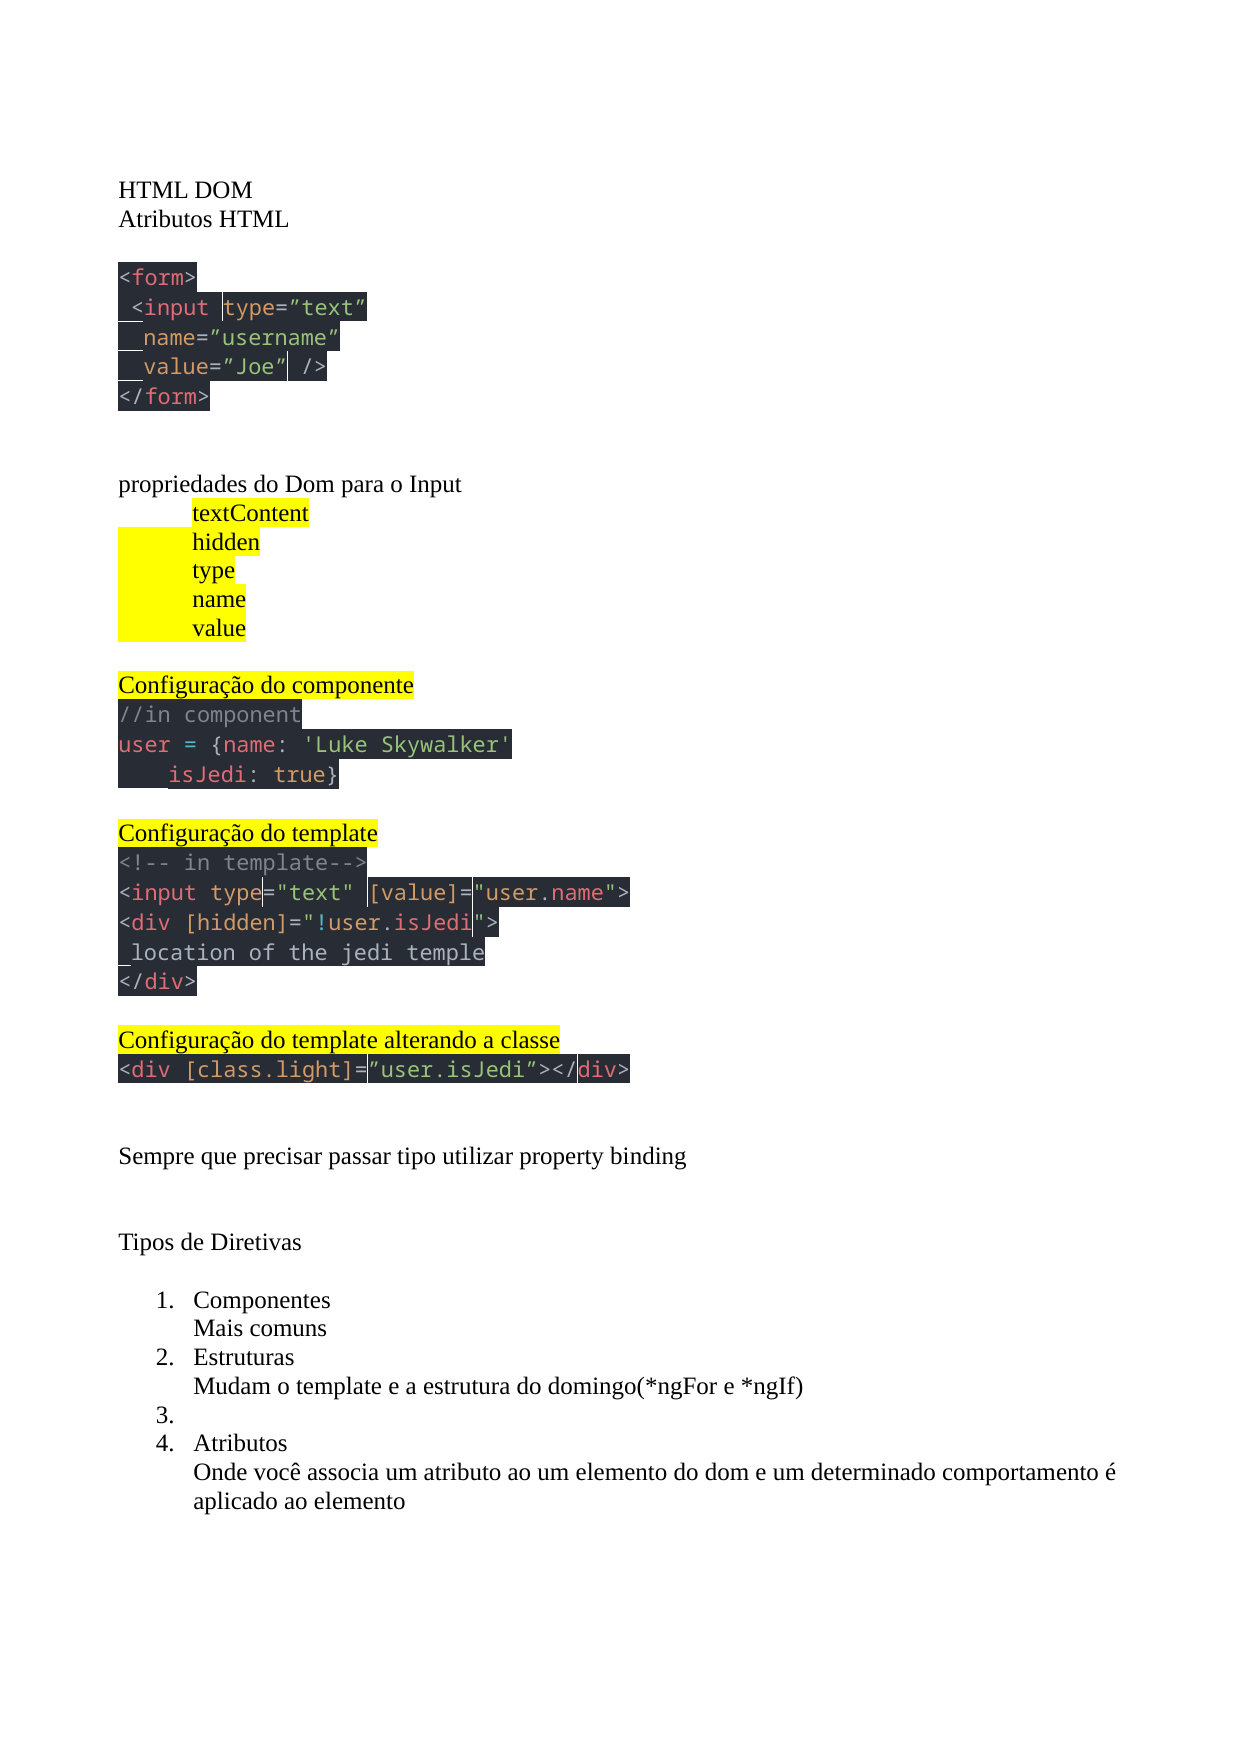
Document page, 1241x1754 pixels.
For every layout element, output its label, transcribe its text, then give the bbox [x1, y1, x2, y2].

list Estruturas [156, 1342, 1122, 1371]
text Sempre que precisar passar tipo utilizar property binding [118, 1141, 1122, 1170]
text Configuração do template [118, 818, 1122, 847]
list Mais comuns [156, 1313, 1122, 1342]
text Configuração do template alterando a classe [118, 1025, 1122, 1054]
text <input type=”text” [118, 292, 1122, 321]
text //in component [118, 699, 1122, 729]
text Tipos de Diretivas [118, 1227, 1122, 1256]
text textContent [118, 498, 1122, 527]
text name=”username” [118, 321, 1122, 351]
text </form> [118, 381, 1122, 411]
text value [118, 613, 1122, 642]
text <input type="text" [value]="user.name"> [118, 877, 1122, 907]
list Componentes [156, 1285, 1122, 1313]
text Configuração do componente [118, 671, 1122, 699]
text propriedades do Dom para o Input [118, 469, 1122, 498]
text user = {name: 'Luke Skywalker' [118, 729, 1122, 759]
text location of the jedi temple [118, 937, 1122, 966]
list Mudam o template e a estrutura do domingo(*ngFor e *ngIf) [156, 1371, 1122, 1400]
text hidden [118, 527, 1122, 556]
text <div [hidden]="!user.isJedi"> [118, 907, 1122, 937]
text value=”Joe” /> [118, 351, 1122, 381]
text </div> [118, 966, 1122, 996]
list Atributos [156, 1428, 1122, 1457]
text type [118, 556, 1122, 584]
text isJedi: true} [118, 759, 1122, 789]
text <div [class.light]=”user.isJedi”></div> [118, 1054, 1122, 1083]
text <form> [118, 262, 1122, 292]
text HTML DOM Atributos HTML [118, 176, 1122, 233]
text name [118, 584, 1122, 613]
text <!-- in template--> [118, 847, 1122, 877]
list Onde você associa um atributo ao um elemento do dom e um determinado comportamento é aplicado ao elemento [156, 1457, 1122, 1515]
